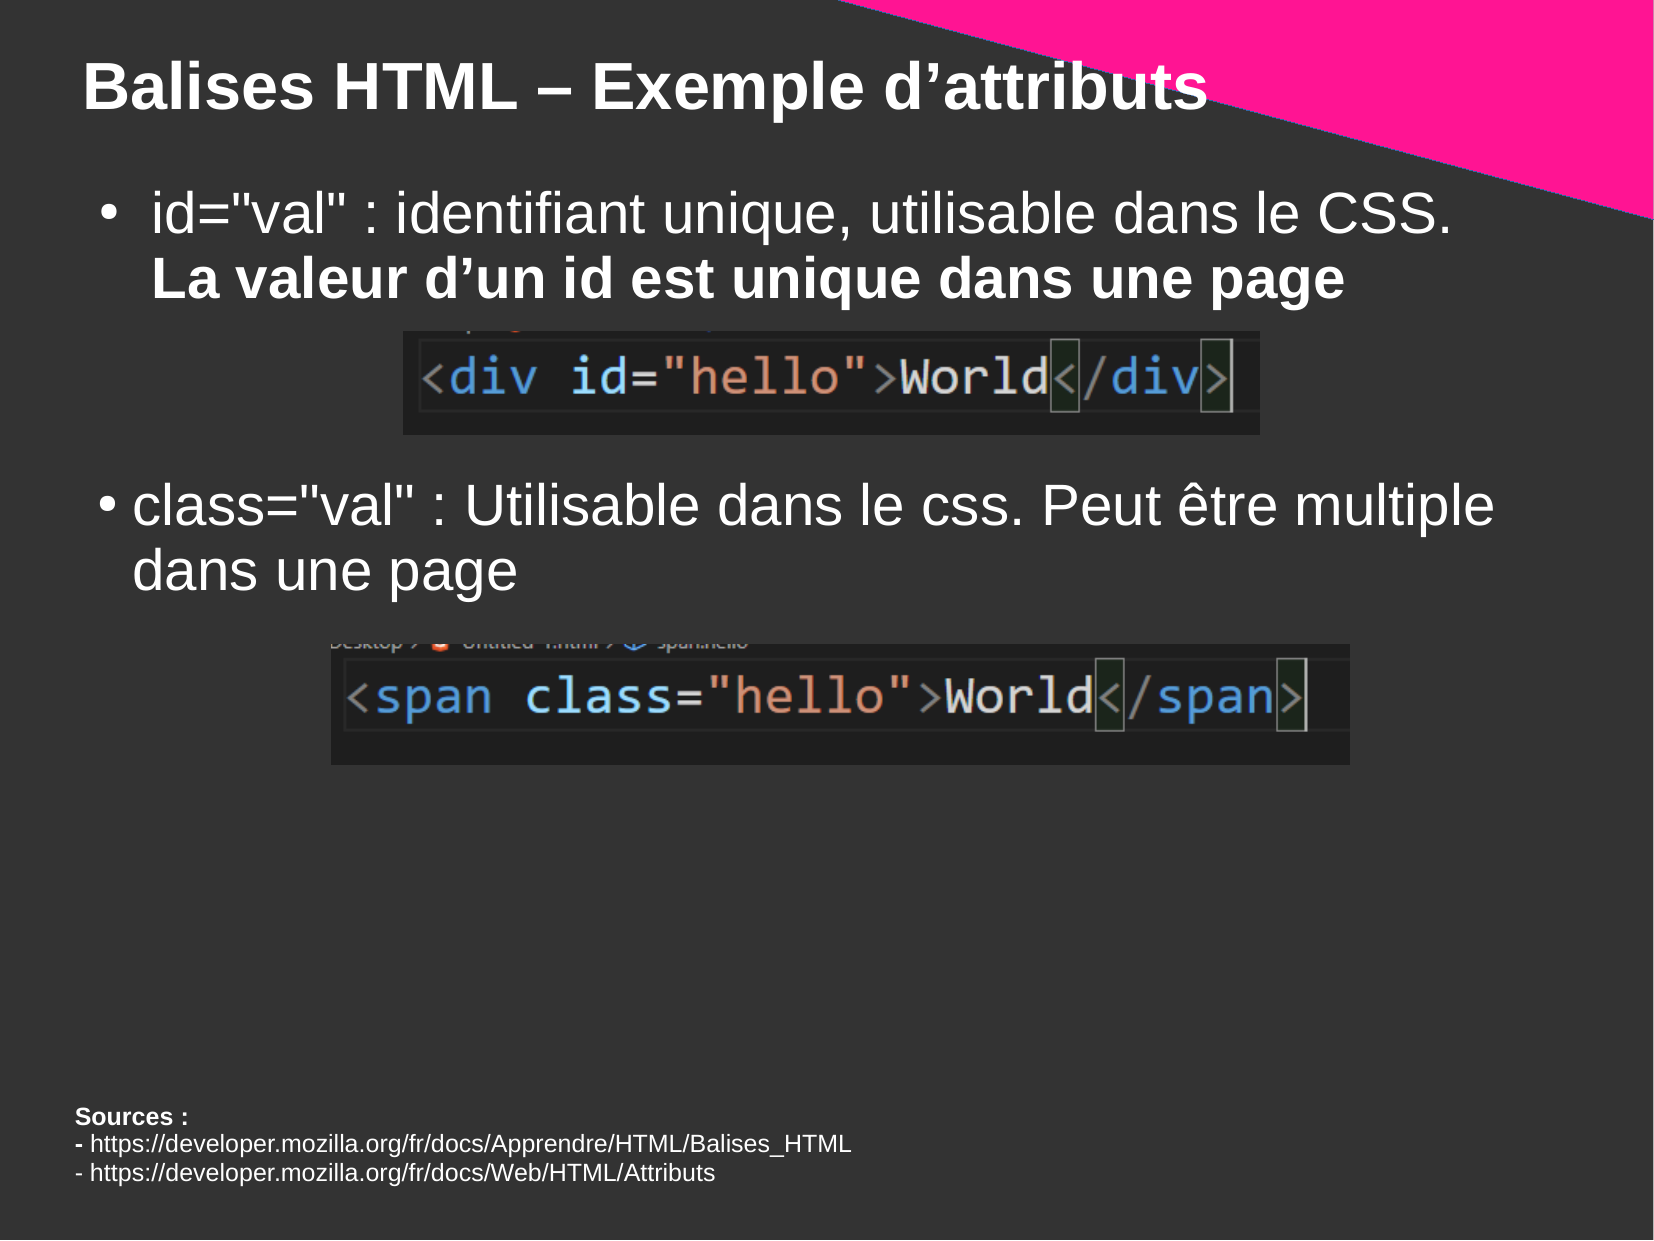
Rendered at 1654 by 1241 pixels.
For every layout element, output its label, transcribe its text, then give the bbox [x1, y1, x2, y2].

title Balises HTML – Exemple d’attributs [82, 49, 1571, 162]
text_box Sources : - https://developer.mozilla.org/fr/docs/Apprendre/HTML/Balises_HTML - https://developer.mozilla.org/fr/docs/Web/HTML/Attributs [59, 1094, 1546, 1227]
picture [403, 331, 1260, 435]
picture [331, 644, 1350, 765]
text_box class="val" : Utilisable dans le css. Peut être multiple dans une page [82, 464, 1635, 745]
list id="val" : identifiant unique, utilisable dans le CSS. La valeur d’un id est unique dans une page [80, 180, 1545, 450]
text_box [838, 0, 1654, 220]
